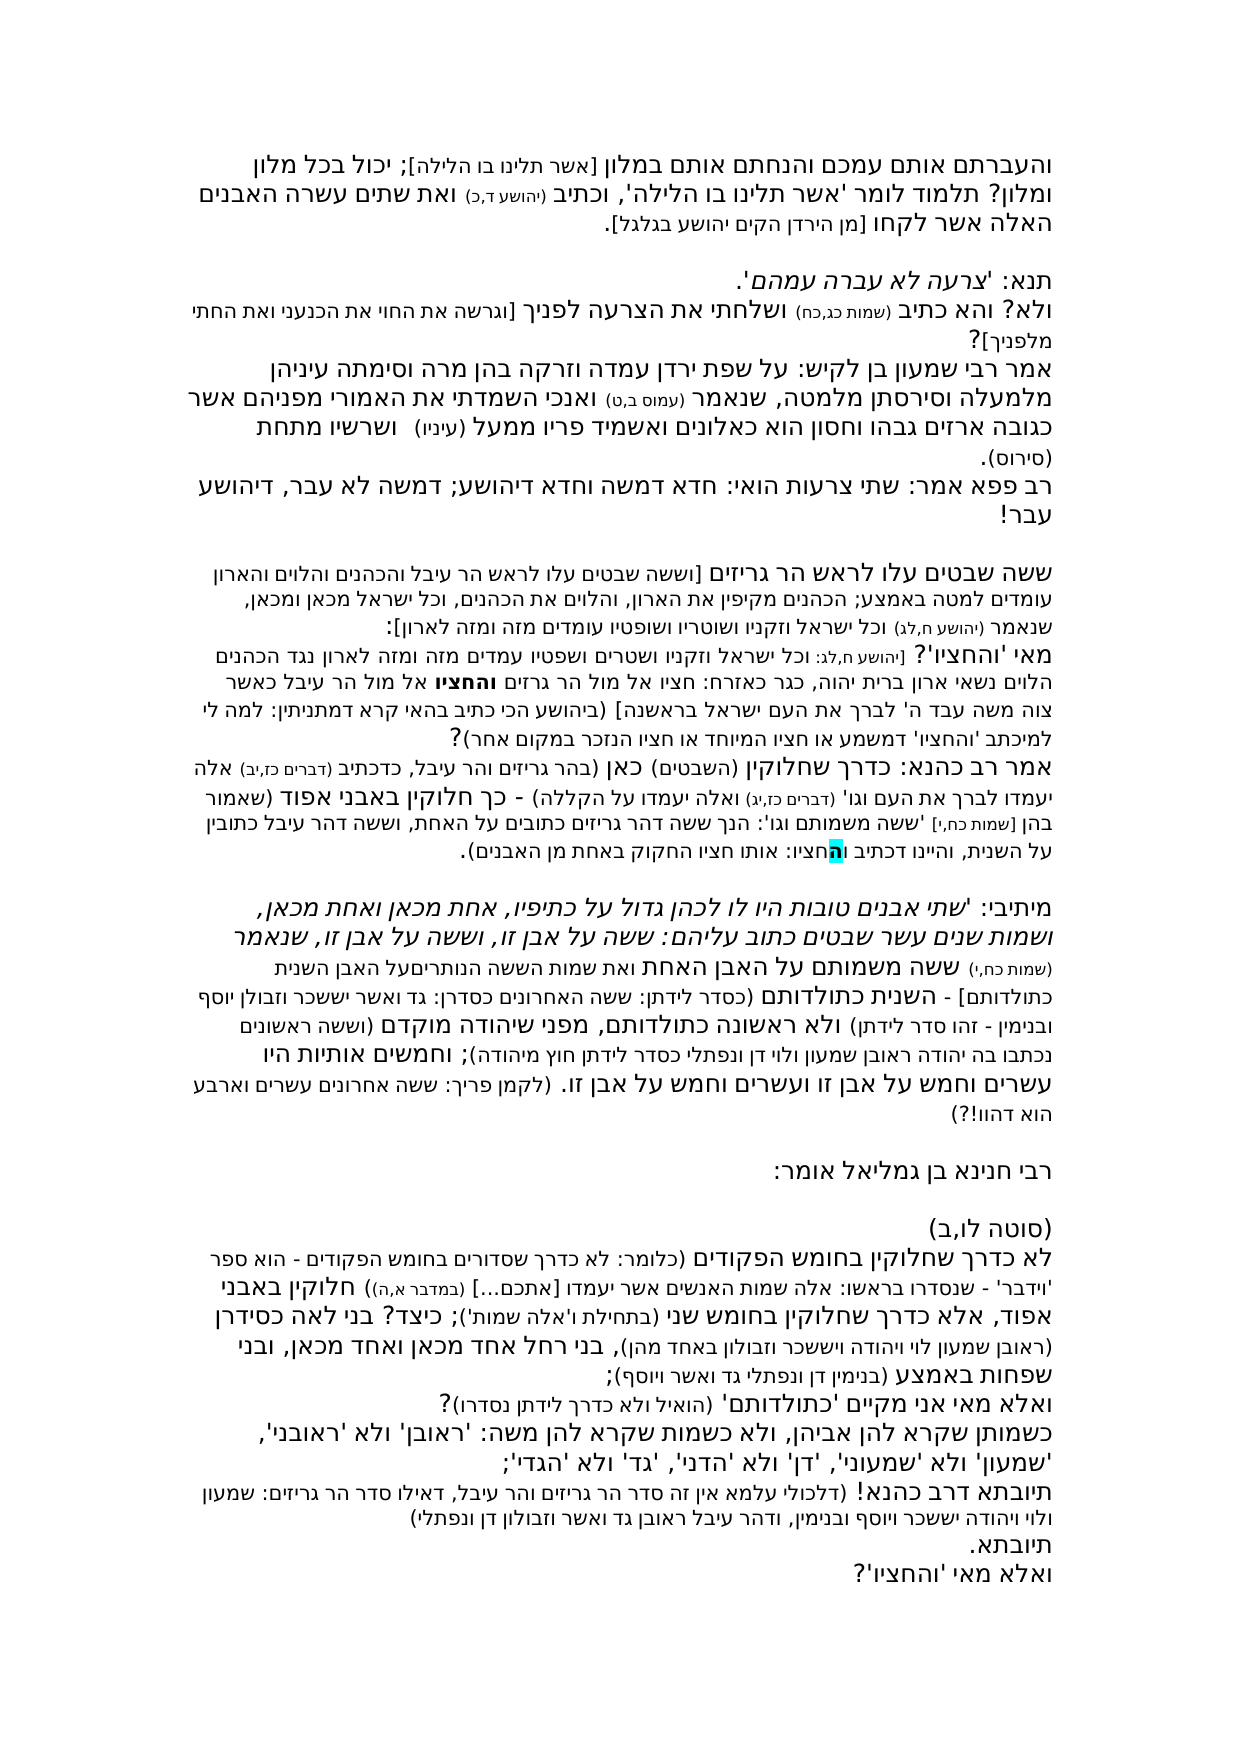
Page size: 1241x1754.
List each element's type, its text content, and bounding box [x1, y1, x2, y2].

text אמר רב כהנא: כדרך שחלוקין (השבטים) כאן (בהר גריזים והר עיבל, כדכתיב (דברים כז,יב) אלה יעמדו לברך את העם וגו' (דברים כז,יג) ואלה יעמדו על הקללה) - כך חלוקין באבני אפוד (שאמור בהן [שמות כח,י] 'ששה משמותם וגו': הנך ששה דהר גריזים כתובים על האחת, וששה דהר עיבל כתובין על השנית, והיינו דכתיב והחציו: אותו חציו החקוק באחת מן האבנים). [187, 752, 1053, 864]
text ואלא מאי אני מקיים 'כתולדותם' (הואיל ולא כדרך לידתן נסדרו)? [187, 1389, 1053, 1418]
text ואלא מאי 'והחציו'? [187, 1559, 1053, 1589]
text רבי חנינא בן גמליאל אומר: [187, 1156, 1053, 1185]
text כשמותן שקרא להן אביהן, ולא כשמות שקרא להן משה: 'ראובן' ולא 'ראובני', 'שמעון' ולא 'שמעוני', 'דן' ולא 'הדני', 'גד' ולא 'הגדי'; [187, 1418, 1053, 1477]
text אמר רבי שמעון בן לקיש: על שפת ירדן עמדה וזרקה בהן מרה וסימתה עיניהן מלמעלה וסירסתן מלמטה, שנאמר (עמוס ב,ט) ואנכי השמדתי את האמורי מפניהם אשר כגובה ארזים גבהו וחסון הוא כאלונים ואשמיד פריו ממעל (עיניו) ושרשיו מתחת (סירוס). [187, 354, 1053, 471]
text תנא: 'צרעה לא עברה עמהם'. [187, 267, 1053, 296]
text תיובתא דרב כהנא! (דלכולי עלמא אין זה סדר הר גריזים והר עיבל, דאילו סדר הר גריזים: שמעון ולוי ויהודה יששכר ויוסף ובנימין, ודהר עיבל ראובן גד ואשר וזבולון דן ונפתלי) [187, 1477, 1053, 1530]
text ששה שבטים עלו לראש הר גריזים [וששה שבטים עלו לראש הר עיבל והכהנים והלוים והארון עומדים למטה באמצע; הכהנים מקיפין את הארון, והלוים את הכהנים, וכל ישראל מכאן ומכאן, שנאמר (יהושע ח,לג) וכל ישראל וזקניו ושוטריו ושופטיו עומדים מזה ומזה לארון]: [187, 558, 1053, 641]
text (סוטה לו,ב) [187, 1214, 1053, 1243]
text ולא? והא כתיב (שמות כג,כח) ושלחתי את הצרעה לפניך [וגרשה את החוי את הכנעני ואת החתי מלפניך]? [187, 296, 1053, 354]
text והעברתם אותם עמכם והנחתם אותם במלון [אשר תלינו בו הלילה]; יכול בכל מלון ומלון? תלמוד לומר 'אשר תלינו בו הלילה', וכתיב (יהושע ד,כ) ואת שתים עשרה האבנים האלה אשר לקחו [מן הירדן הקים יהושע בגלגל]. [187, 150, 1053, 238]
text רב פפא אמר: שתי צרעות הואי: חדא דמשה וחדא דיהושע; דמשה לא עבר, דיהושע עבר! [187, 471, 1053, 529]
text מאי 'והחציו'? [יהושע ח,לג: וכל ישראל וזקניו ושטרים ושפטיו עמדים מזה ומזה לארון נגד הכהנים הלוים נשאי ארון ברית יהוה, כגר כאזרח: חציו אל מול הר גרזים והחציו אל מול הר עיבל כאשר צוה משה עבד ה' לברך את העם ישראל בראשנה] (ביהושע הכי כתיב בהאי קרא דמתניתין: למה לי למיכתב 'והחציו' דמשמע או חציו המיוחד או חציו הנזכר במקום אחר)? [187, 641, 1053, 752]
text מיתיבי: 'שתי אבנים טובות היו לו לכהן גדול על כתיפיו, אחת מכאן ואחת מכאן, ושמות שנים עשר שבטים כתוב עליהם: ששה על אבן זו, וששה על אבן זו, שנאמר (שמות כח,י) ששה משמותם על האבן האחת ואת שמות הששה הנותריםעל האבן השנית כתולדותם] - השנית כתולדותם (כסדר לידתן: ששה האחרונים כסדרן: גד ואשר יששכר וזבולן יוסף ובנימין - זהו סדר לידתן) ולא ראשונה כתולדותם, מפני שיהודה מוקדם (וששה ראשונים נכתבו בה יהודה ראובן שמעון ולוי דן ונפתלי כסדר לידתן חוץ מיהודה); וחמשים אותיות היו עשרים וחמש על אבן זו ועשרים וחמש על אבן זו. (לקמן פריך: ששה אחרונים עשרים וארבע הוא דהוו!?) [187, 893, 1053, 1127]
text תיובתא. [187, 1530, 1053, 1559]
text לא כדרך שחלוקין בחומש הפקודים (כלומר: לא כדרך שסדורים בחומש הפקודים - הוא ספר 'וידבר' - שנסדרו בראשו: אלה שמות האנשים אשר יעמדו [אתכם...] (במדבר א,ה)) חלוקין באבני אפוד, אלא כדרך שחלוקין בחומש שני (בתחילת ו'אלה שמות'); כיצד? בני לאה כסידרן (ראובן שמעון לוי ויהודה ויששכר וזבולון באחד מהן), בני רחל אחד מכאן ואחד מכאן, ובני שפחות באמצע (בנימין דן ונפתלי גד ואשר ויוסף); [187, 1243, 1053, 1389]
